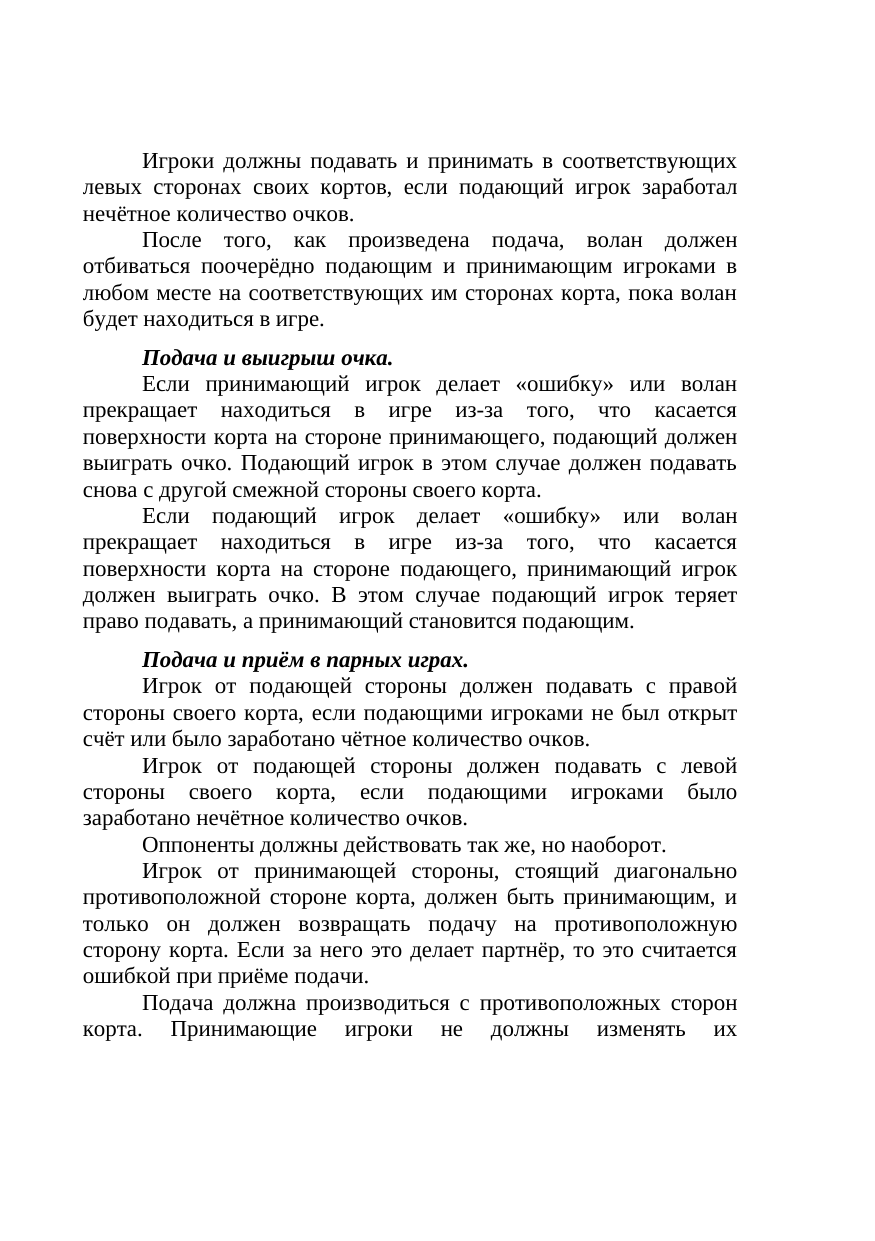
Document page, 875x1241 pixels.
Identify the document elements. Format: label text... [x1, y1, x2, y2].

text Если принимающий игрок делает «ошибку» или волан прекращает находиться в игре из-за того, что касается поверхности корта на стороне принимающего, подающий должен выиграть очко. Подающий игрок в этом случае должен подавать снова с другой смежной стороны своего корта. [83, 370, 738, 502]
text Подача и выигрыш очка. [83, 344, 738, 370]
text Игрок от принимающей стороны, стоящий диагонально противоположной стороне корта, должен быть принимающим, и только он должен возвращать подачу на противоположную сторону корта. Если за него это делает партнёр, то это считается ошибкой при приёме подачи. [83, 857, 738, 989]
text После того, как произведена подача, волан должен отбиваться поочерёдно подающим и принимающим игроками в любом месте на соответствующих им сторонах корта, пока волан будет находиться в игре. [83, 226, 738, 331]
text Игроки должны подавать и принимать в соответствующих левых сторонах своих кортов, если подающий игрок заработал нечётное количество очков. [83, 147, 738, 226]
text Если подающий игрок делает «ошибку» или волан прекращает находиться в игре из-за того, что касается поверхности корта на стороне подающего, принимающий игрок должен выиграть очко. В этом случае подающий игрок теряет право подавать, а принимающий становится подающим. [83, 502, 738, 634]
text Подача и приём в парных играх. [83, 646, 738, 673]
text Игрок от подающей стороны должен подавать с левой стороны своего корта, если подающими игроками было заработано нечётное количество очков. [83, 752, 738, 831]
text Оппоненты должны действовать так же, но наоборот. [83, 831, 738, 857]
text Игрок от подающей стороны должен подавать с правой стороны своего корта, если подающими игроками не был открыт счёт или было заработано чётное количество очков. [83, 673, 738, 752]
text Подача должна производиться с противоположных сторон корта. Принимающие игроки не должны изменять их [83, 989, 738, 1042]
